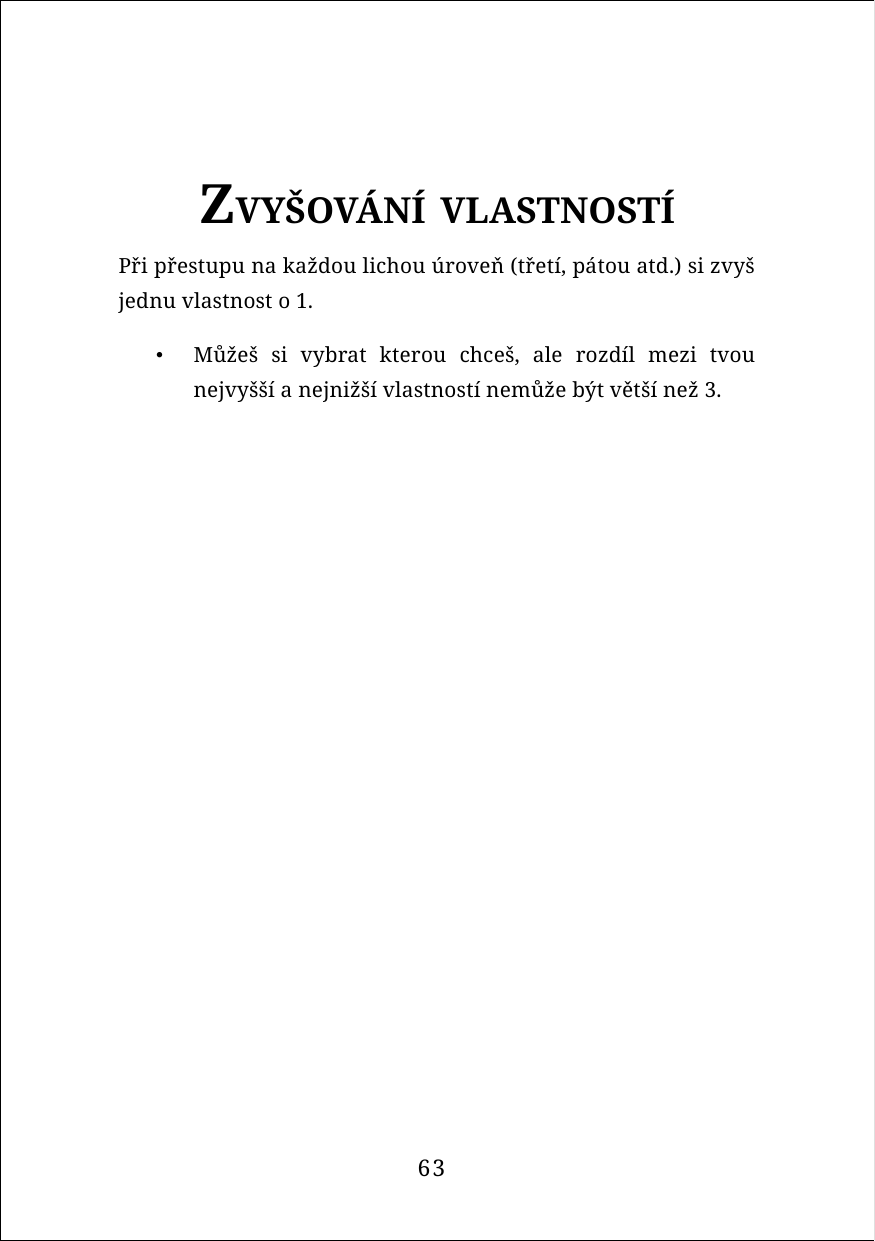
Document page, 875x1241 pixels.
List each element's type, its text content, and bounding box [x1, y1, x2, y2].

text Při přestupu na každou lichou úroveň (třetí, pátou atd.) si zvyš jednu vlastnost o 1. [118, 251, 756, 315]
subtitle Zvyšování vlastností [118, 166, 756, 239]
list Můžeš si vybrat kterou chceš, ale rozdíl mezi tvou nejvyšší a nejnižší vlastností nemůže být větší než 3. [156, 340, 756, 404]
